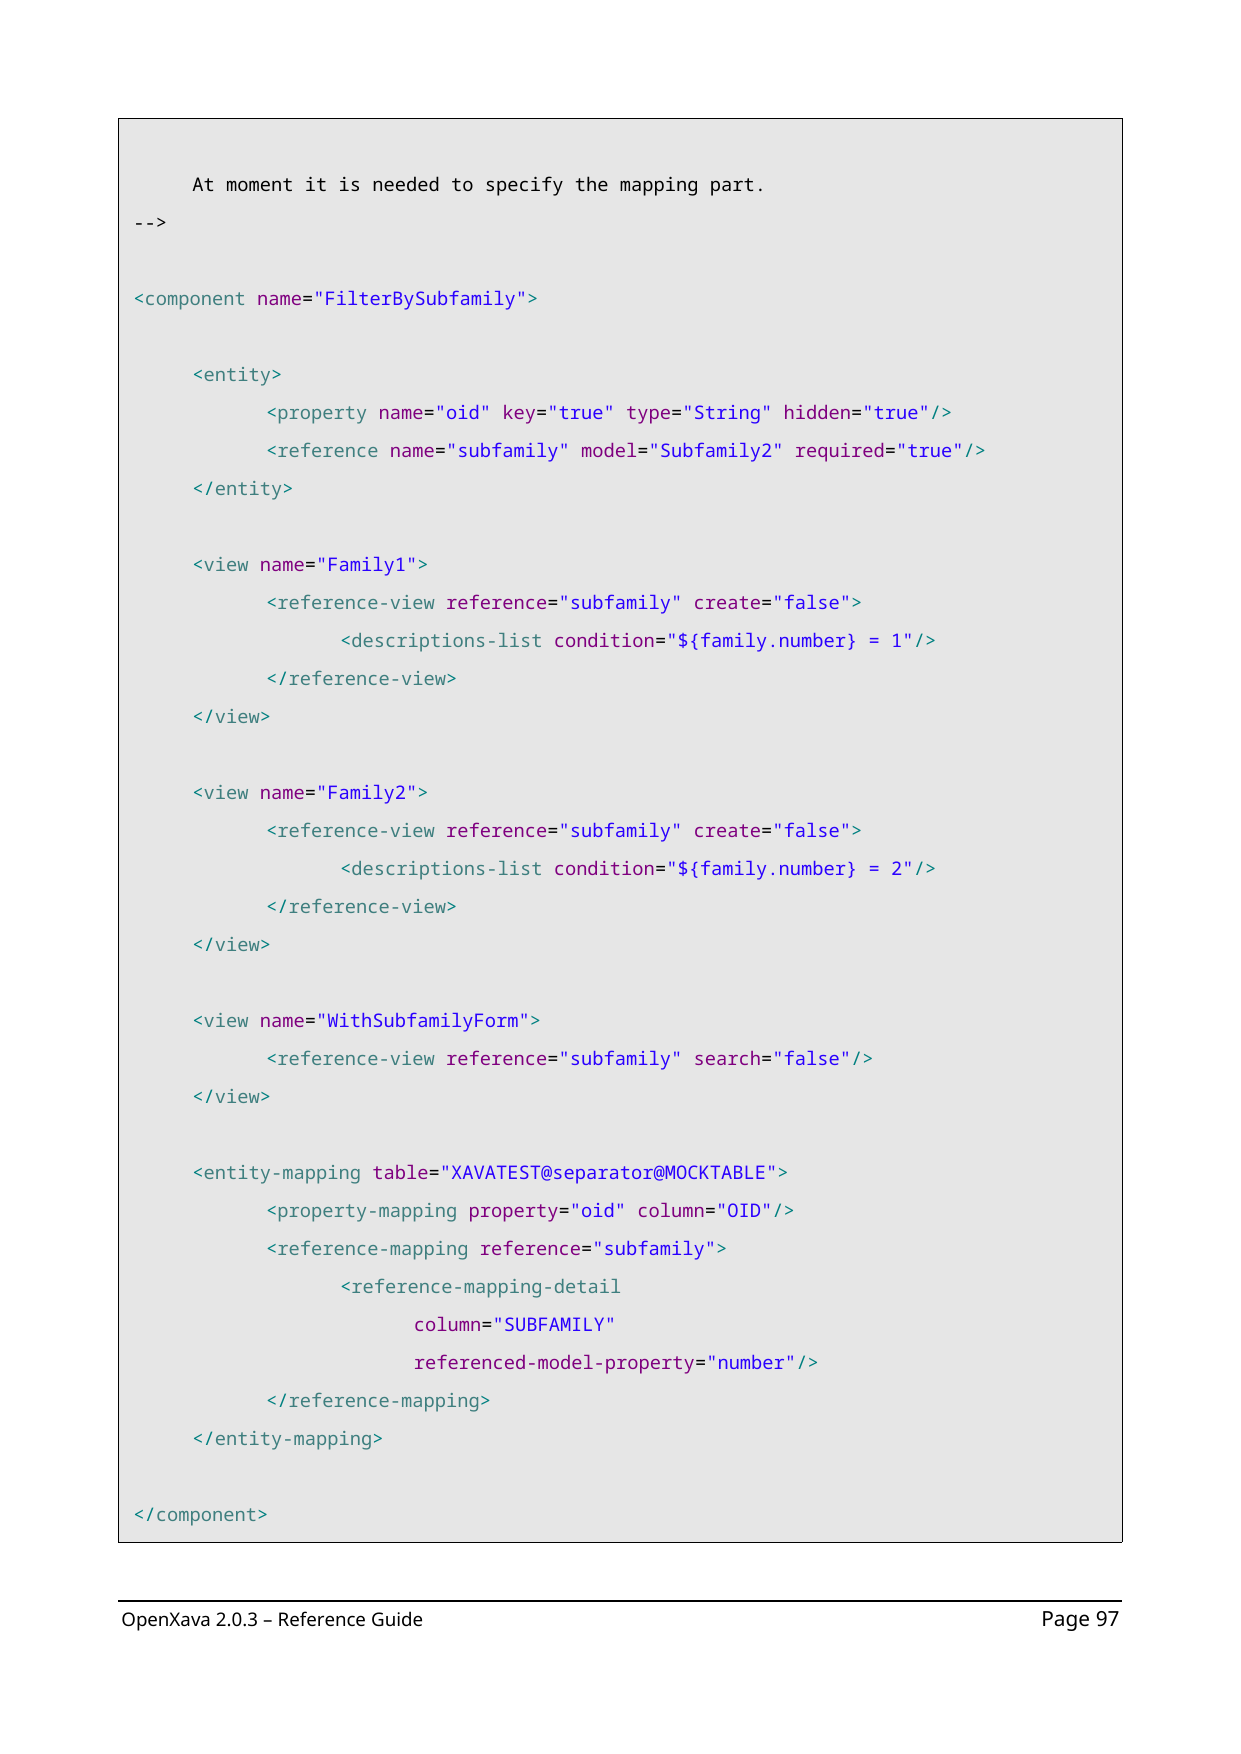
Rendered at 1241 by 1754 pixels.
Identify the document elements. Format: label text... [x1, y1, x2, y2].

text <reference-view reference="subfamily" create="false"> [119, 802, 1122, 841]
text </entity> [119, 460, 1122, 498]
text <reference-mapping reference="subfamily"> [119, 1221, 1122, 1259]
text At moment it is needed to specify the mapping part. [119, 156, 1122, 194]
text <property name="oid" key="true" type="String" hidden="true"/> [119, 384, 1122, 422]
text <reference name="subfamily" model="Subfamily2" required="true"/> [119, 422, 1122, 460]
text <reference-view reference="subfamily" search="false"/> [119, 1031, 1122, 1069]
text </view> [119, 917, 1122, 954]
text <reference-view reference="subfamily" create="false"> [119, 574, 1122, 612]
text </component> [119, 1487, 1122, 1542]
text </reference-view> [119, 878, 1122, 917]
text <descriptions-list condition="${family.number} = 2"/> [119, 841, 1122, 878]
text <entity-mapping table="XAVATEST@separator@MOCKTABLE"> [119, 1145, 1122, 1183]
text --> [119, 194, 1122, 232]
text <entity> [119, 346, 1122, 384]
text <property-mapping property="oid" column="OID"/> [119, 1183, 1122, 1221]
text <reference-mapping-detail [119, 1259, 1122, 1297]
text </reference-mapping> [119, 1373, 1122, 1411]
text </view> [119, 1069, 1122, 1107]
text column="SUBFAMILY" [119, 1297, 1122, 1335]
text <view name="WithSubfamilyForm"> [119, 993, 1122, 1031]
text <view name="Family2"> [119, 764, 1122, 802]
text </reference-view> [119, 650, 1122, 688]
text <descriptions-list condition="${family.number} = 1"/> [119, 612, 1122, 650]
text referenced-model-property="number"/> [119, 1335, 1122, 1373]
text </view> [119, 688, 1122, 726]
text <component name="FilterBySubfamily"> [119, 270, 1122, 308]
text <view name="Family1"> [119, 536, 1122, 574]
text </entity-mapping> [119, 1411, 1122, 1449]
